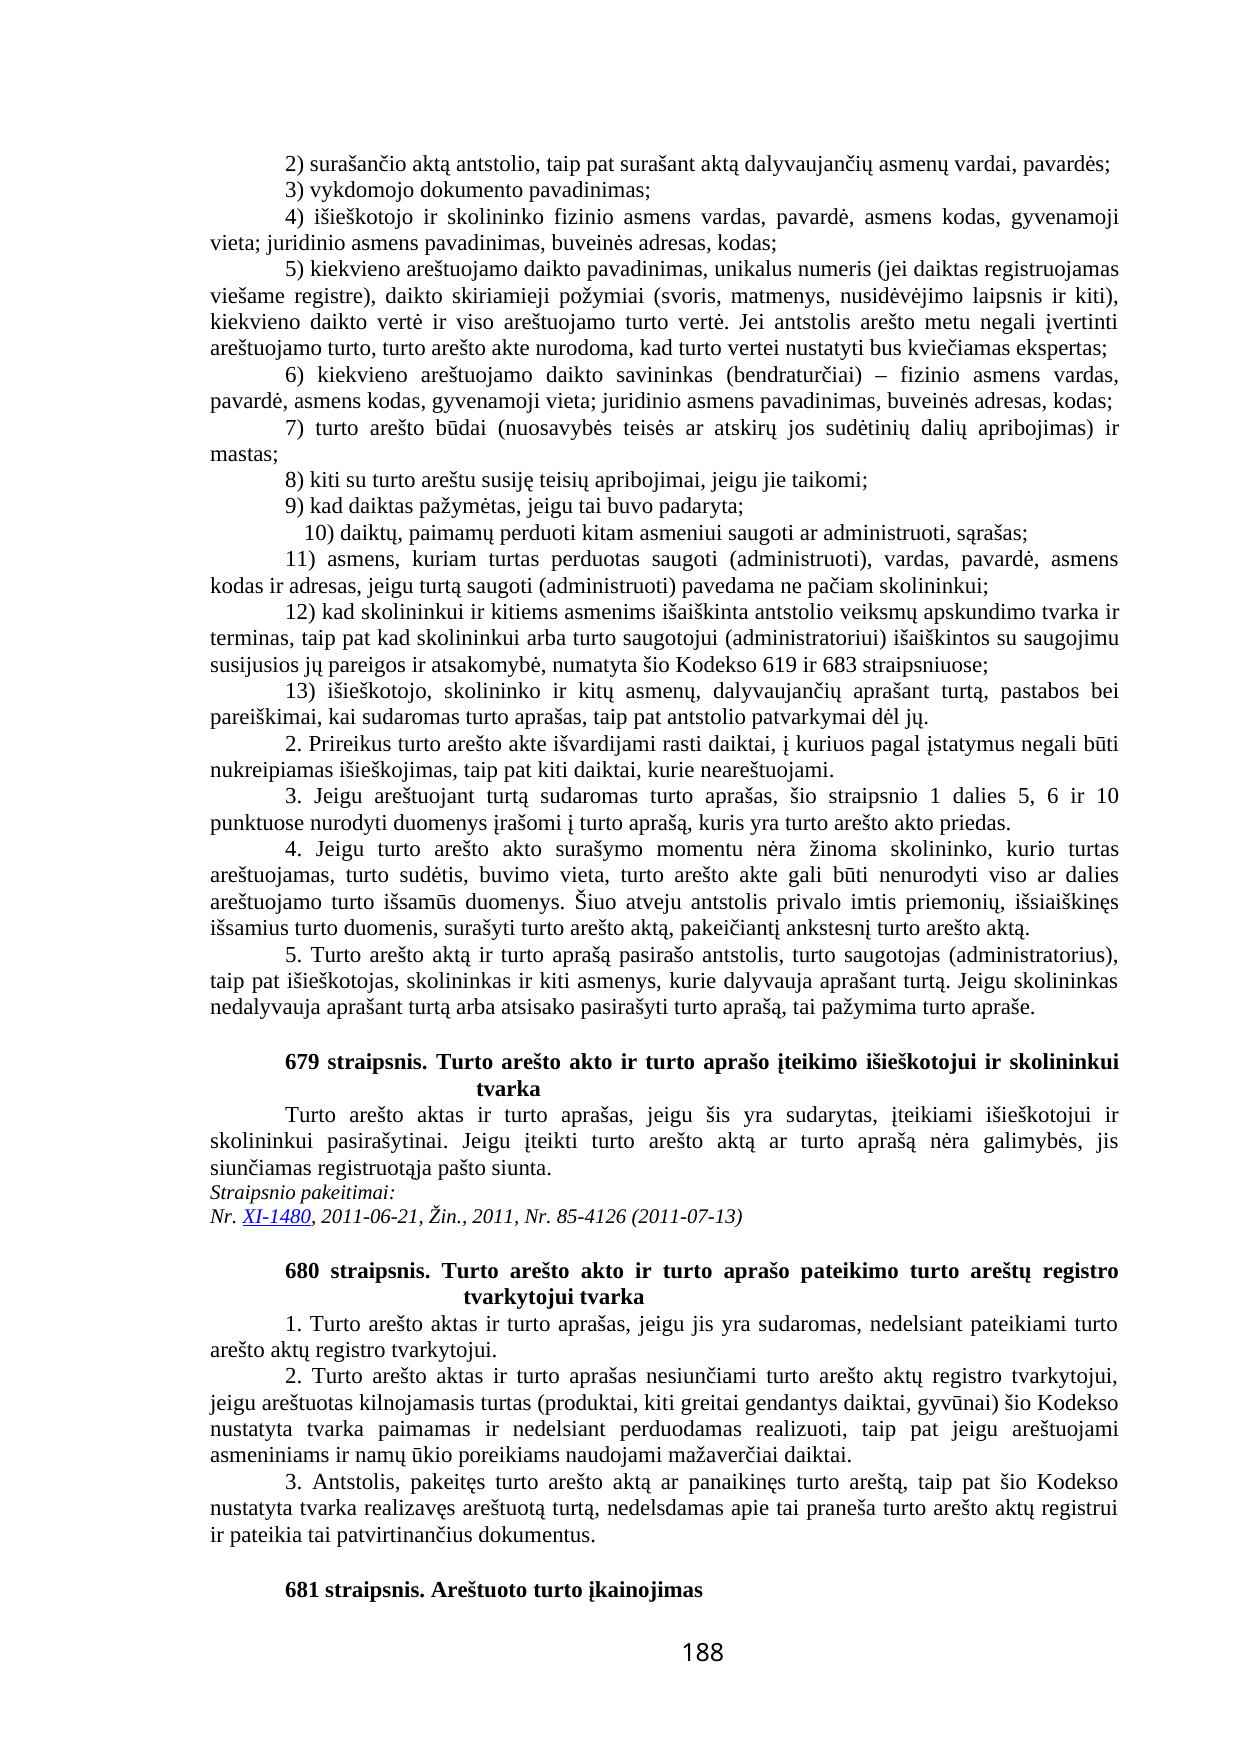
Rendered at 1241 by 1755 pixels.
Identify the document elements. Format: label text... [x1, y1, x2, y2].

text Nr. XI-1480, 2011-06-21, Žin., 2011, Nr. 85-4126 (2011-07-13) [210, 1204, 1120, 1228]
text 9) kad daiktas pažymėtas, jeigu tai buvo padaryta; [210, 493, 1120, 519]
text 5) kiekvieno areštuojamo daikto pavadinimas, unikalus numeris (jei daiktas registruojamas viešame registre), daikto skiriamieji požymiai (svoris, matmenys, nusidėvėjimo laipsnis ir kiti), kiekvieno daikto vertė ir viso areštuojamo turto vertė. Jei antstolis arešto metu negali įvertinti areštuojamo turto, turto arešto akte nurodoma, kad turto vertei nustatyti bus kviečiamas ekspertas; [210, 255, 1120, 361]
text Turto arešto aktas ir turto aprašas, jeigu šis yra sudarytas, įteikiami išieškotojui ir skolininkui pasirašytinai. Jeigu įteikti turto arešto aktą ar turto aprašą nėra galimybės, jis siunčiamas registruotąja pašto siunta. [210, 1101, 1120, 1180]
text 3. Jeigu areštuojant turtą sudaromas turto aprašas, šio straipsnio 1 dalies 5, 6 ir 10 punktuose nurodyti duomenys įrašomi į turto aprašą, kuris yra turto arešto akto priedas. [210, 782, 1120, 835]
text 8) kiti su turto areštu susiję teisių apribojimai, jeigu jie taikomi; [210, 466, 1120, 493]
text Straipsnio pakeitimai: [210, 1180, 1120, 1204]
text 679 straipsnis. Turto arešto akto ir turto aprašo įteikimo išieškotojui ir skolininkui tvarka [285, 1048, 1120, 1101]
text 4) išieškotojo ir skolininko fizinio asmens vardas, pavardė, asmens kodas, gyvenamoji vieta; juridinio asmens pavadinimas, buveinės adresas, kodas; [210, 203, 1120, 255]
text 12) kad skolininkui ir kitiems asmenims išaiškinta antstolio veiksmų apskundimo tvarka ir terminas, taip pat kad skolininkui arba turto saugotojui (administratoriui) išaiškintos su saugojimu susijusios jų pareigos ir atsakomybė, numatyta šio Kodekso 619 ir 683 straipsniuose; [210, 598, 1120, 677]
text 10) daiktų, paimamų perduoti kitam asmeniui saugoti ar administruoti, sąrašas; [229, 519, 1120, 545]
text 5. Turto arešto aktą ir turto aprašą pasirašo antstolis, turto saugotojas (administratorius), taip pat išieškotojas, skolininkas ir kiti asmenys, kurie dalyvauja aprašant turtą. Jeigu skolininkas nedalyvauja aprašant turtą arba atsisako pasirašyti turto aprašą, tai pažymima turto apraše. [210, 941, 1120, 1020]
text 3) vykdomojo dokumento pavadinimas; [210, 176, 1120, 203]
text 2) surašančio aktą antstolio, taip pat surašant aktą dalyvaujančių asmenų vardai, pavardės; [210, 150, 1120, 176]
text 11) asmens, kuriam turtas perduotas saugoti (administruoti), vardas, pavardė, asmens kodas ir adresas, jeigu turtą saugoti (administruoti) pavedama ne pačiam skolininkui; [210, 545, 1120, 598]
text 2. Prireikus turto arešto akte išvardijami rasti daiktai, į kuriuos pagal įstatymus negali būti nukreipiamas išieškojimas, taip pat kiti daiktai, kurie neareštuojami. [210, 730, 1120, 782]
text 7) turto arešto būdai (nuosavybės teisės ar atskirų jos sudėtinių dalių apribojimas) ir mastas; [210, 413, 1120, 466]
text 2. Turto arešto aktas ir turto aprašas nesiunčiami turto arešto aktų registro tvarkytojui, jeigu areštuotas kilnojamasis turtas (produktai, kiti greitai gendantys daiktai, gyvūnai) šio Kodekso nustatyta tvarka paimamas ir nedelsiant perduodamas realizuoti, taip pat jeigu areštuojami asmeniniams ir namų ūkio poreikiams naudojami mažaverčiai daiktai. [210, 1362, 1120, 1468]
text 13) išieškotojo, skolininko ir kitų asmenų, dalyvaujančių aprašant turtą, pastabos bei pareiškimai, kai sudaromas turto aprašas, taip pat antstolio patvarkymai dėl jų. [210, 677, 1120, 730]
text 681 straipsnis. Areštuoto turto įkainojimas [210, 1576, 1120, 1602]
text 680 straipsnis. Turto arešto akto ir turto aprašo pateikimo turto areštų registro tvarkytojui tvarka [285, 1257, 1120, 1310]
text 1. Turto arešto aktas ir turto aprašas, jeigu jis yra sudaromas, nedelsiant pateikiami turto arešto aktų registro tvarkytojui. [210, 1310, 1120, 1362]
text 4. Jeigu turto arešto akto surašymo momentu nėra žinoma skolininko, kurio turtas areštuojamas, turto sudėtis, buvimo vieta, turto arešto akte gali būti nenurodyti viso ar dalies areštuojamo turto išsamūs duomenys. Šiuo atveju antstolis privalo imtis priemonių, išsiaiškinęs išsamius turto duomenis, surašyti turto arešto aktą, pakeičiantį ankstesnį turto arešto aktą. [210, 835, 1120, 941]
text 3. Antstolis, pakeitęs turto arešto aktą ar panaikinęs turto areštą, taip pat šio Kodekso nustatyta tvarka realizavęs areštuotą turtą, nedelsdamas apie tai praneša turto arešto aktų registrui ir pateikia tai patvirtinančius dokumentus. [210, 1468, 1120, 1547]
text 6) kiekvieno areštuojamo daikto savininkas (bendraturčiai) – fizinio asmens vardas, pavardė, asmens kodas, gyvenamoji vieta; juridinio asmens pavadinimas, buveinės adresas, kodas; [210, 361, 1120, 413]
